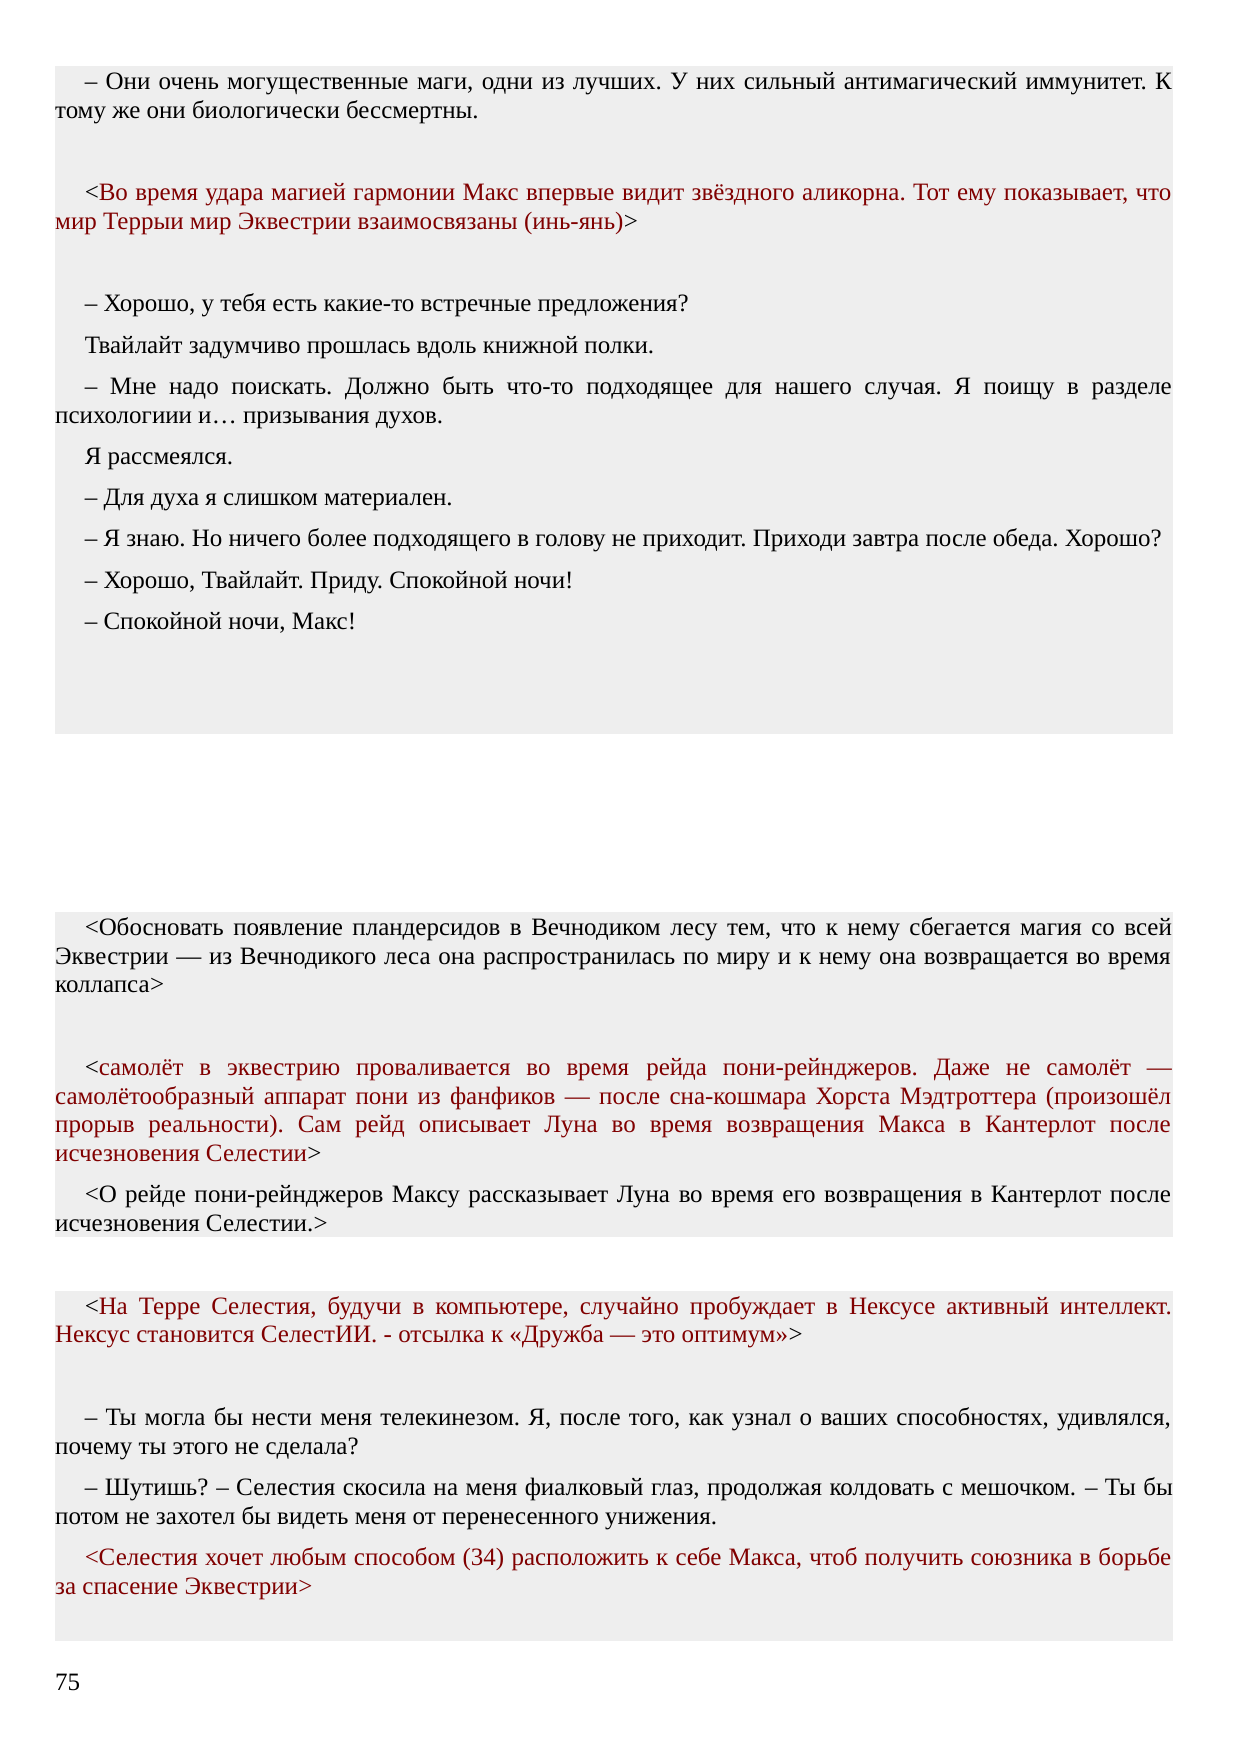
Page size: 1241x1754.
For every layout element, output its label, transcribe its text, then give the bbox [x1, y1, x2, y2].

text <Селестия хочет любым способом (34) расположить к себе Макса, чтоб получить союзника в борьбе за спасение Эквестрии> [55, 1542, 1173, 1599]
text – Хорошо, у тебя есть какие-то встречные предложения? [55, 288, 1173, 317]
text – Они очень могущественные маги, одни из лучших. У них сильный антимагический иммунитет. К тому же они биологически бессмертны. [55, 66, 1173, 123]
text <Обосновать появление пландерсидов в Вечнодиком лесу тем, что к нему сбегается магия со всей Эквестрии — из Вечнодикого леса она распространилась по миру и к нему она возвращается во время коллапса> [55, 912, 1173, 998]
text – Спокойной ночи, Макс! [55, 606, 1173, 635]
text Я рассмеялся. [55, 441, 1173, 470]
text – Шутишь? – Селестия скосила на меня фиалковый глаз, продолжая колдовать с мешочком. – Ты бы потом не захотел бы видеть меня от перенесенного унижения. [55, 1472, 1173, 1529]
text – Мне надо поискать. Должно быть что-то подходящее для нашего случая. Я поищу в разделе психологиии и… призывания духов. [55, 371, 1173, 428]
text <О рейде пони-рейнджеров Максу рассказывает Луна во время его возвращения в Кантерлот после исчезновения Селестии.> [55, 1179, 1173, 1237]
text Твайлайт задумчиво прошлась вдоль книжной полки. [55, 330, 1173, 358]
text – Ты могла бы нести меня телекинезом. Я, после того, как узнал о ваших способностях, удивлялся, почему ты этого не сделала? [55, 1402, 1173, 1459]
text – Для духа я слишком материален. [55, 482, 1173, 511]
text – Я знаю. Но ничего более подходящего в голову не приходит. Приходи завтра после обеда. Хорошо? [55, 523, 1173, 552]
text – Хорошо, Твайлайт. Приду. Спокойной ночи! [55, 565, 1173, 593]
text <На Терре Селестия, будучи в компьютере, случайно пробуждает в Нексусе активный интеллект. Нексус становится СелестИИ. - отсылка к «Дружба — это оптимум»> [55, 1291, 1173, 1348]
text <Во время удара магией гармонии Макс впервые видит звёздного аликорна. Тот ему показывает, что мир Террыи мир Эквестрии взаимосвязаны (инь-янь)> [55, 177, 1173, 235]
text <самолёт в эквестрию проваливается во время рейда пони-рейнджеров. Даже не самолёт — самолётообразный аппарат пони из фанфиков — после сна-кошмара Хорста Мэдтроттера (произошёл прорыв реальности). Сам рейд описывает Луна во время возвращения Макса в Кантерлот после исчезновения Селестии> [55, 1052, 1173, 1167]
